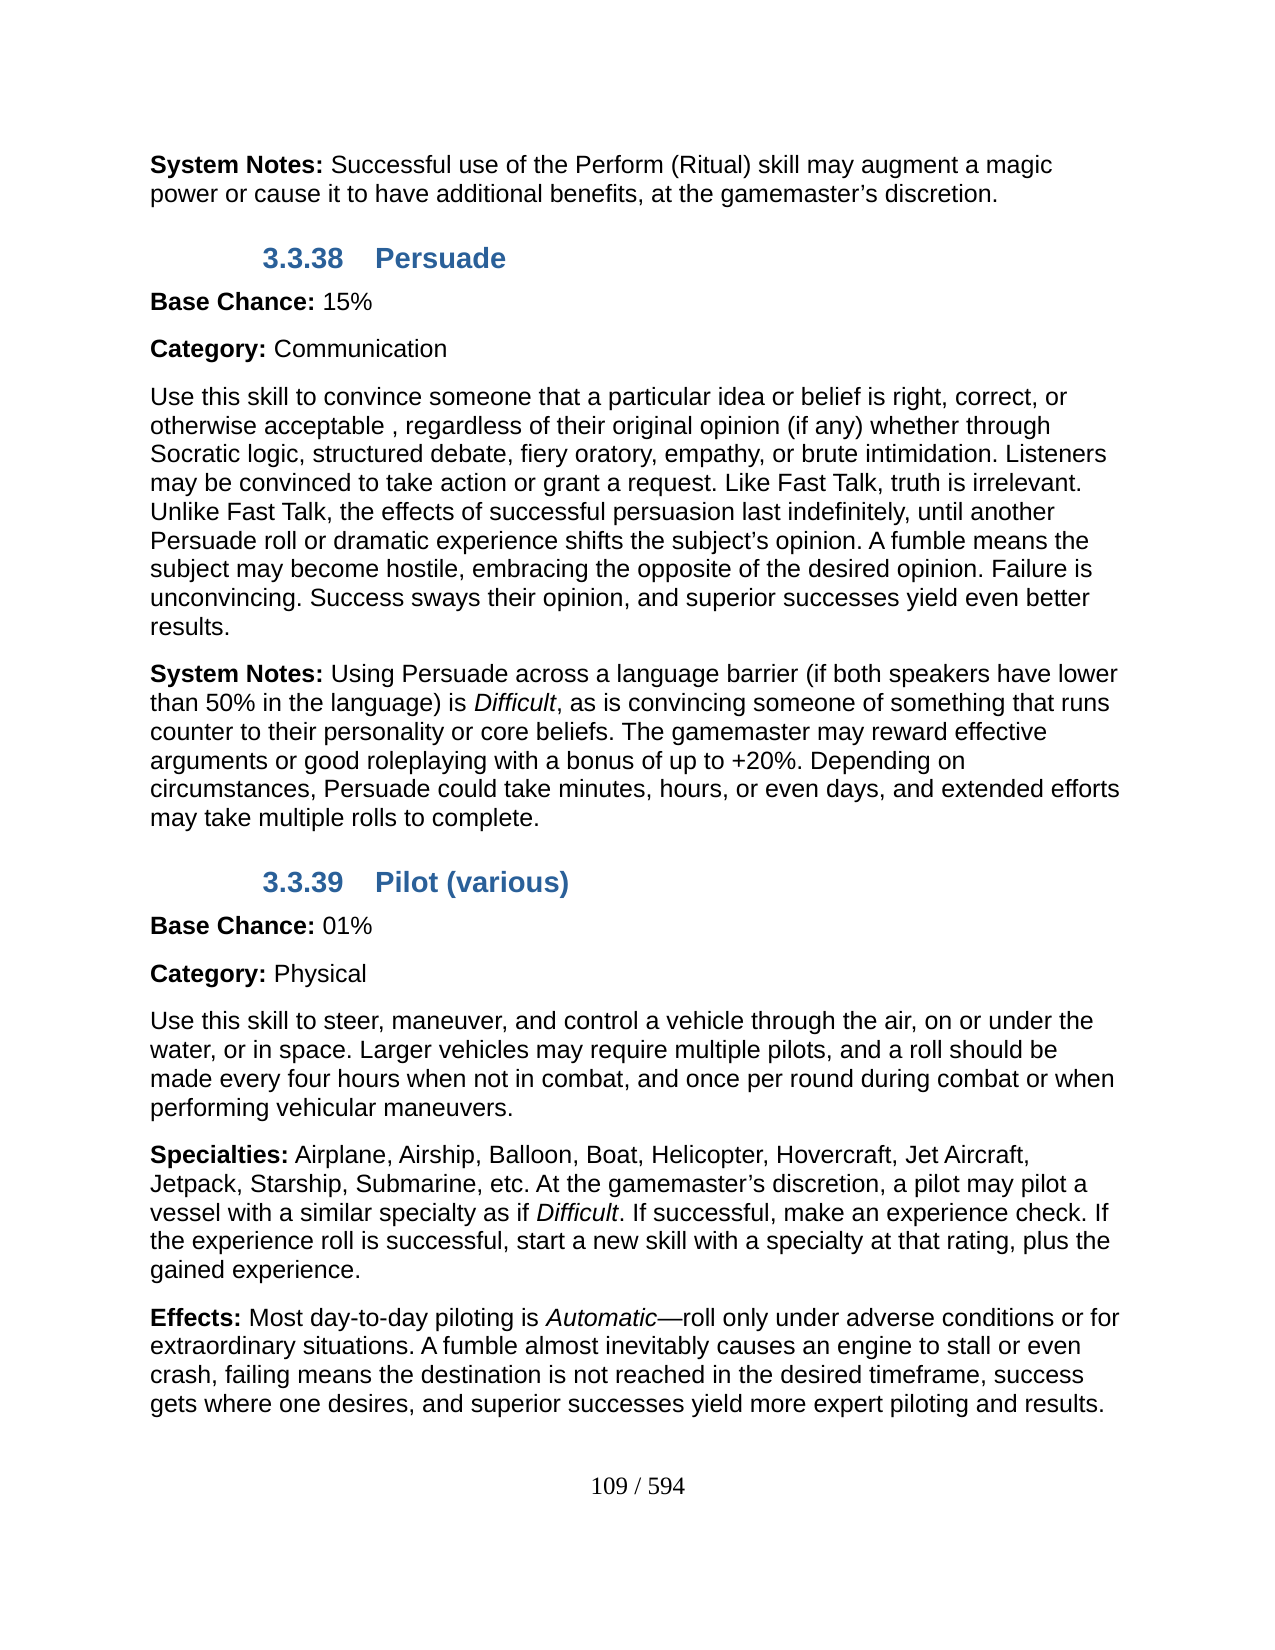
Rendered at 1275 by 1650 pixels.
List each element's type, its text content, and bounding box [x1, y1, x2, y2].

text Base Chance: 01% [150, 911, 1125, 940]
subtitle Pilot (various) [262, 865, 1125, 899]
text Use this skill to convince someone that a particular idea or belief is right, correct, or otherwise acceptable , regardless of their original opinion (if any) whether through Socratic logic, structured debate, fiery oratory, empathy, or brute intimidation. Listeners may be convinced to take action or grant a request. Like Fast Talk, truth is irrelevant. Unlike Fast Talk, the effects of successful persuasion last indefinitely, until another Persuade roll or dramatic experience shifts the subject’s opinion. A fumble means the subject may become hostile, embracing the opposite of the desired opinion. Failure is unconvincing. Success sways their opinion, and superior successes yield even better results. [150, 382, 1125, 641]
text Category: Communication [150, 334, 1125, 363]
text Base Chance: 15% [150, 287, 1125, 316]
subtitle Persuade [262, 241, 1125, 274]
text System Notes: Successful use of the Perform (Ritual) skill may augment a magic power or cause it to have additional benefits, at the gamemaster’s discretion. [150, 150, 1125, 207]
text Category: Physical [150, 959, 1125, 987]
text Specialties: Airplane, Airship, Balloon, Boat, Helicopter, Hovercraft, Jet Aircraft, Jetpack, Starship, Submarine, etc. At the gamemaster’s discretion, a pilot may pilot a vessel with a similar specialty as if Difficult. If successful, make an experience check. If the experience roll is successful, start a new skill with a specialty at that rating, plus the gained experience. [150, 1140, 1125, 1284]
text System Notes: Using Persuade across a language barrier (if both speakers have lower than 50% in the language) is Difficult, as is convincing someone of something that runs counter to their personality or core beliefs. The gamemaster may reward effective arguments or good roleplaying with a bonus of up to +20%. Depending on circumstances, Persuade could take minutes, hours, or even days, and extended efforts may take multiple rolls to complete. [150, 659, 1125, 832]
text Use this skill to steer, maneuver, and control a vehicle through the air, on or under the water, or in space. Larger vehicles may require multiple pilots, and a roll should be made every four hours when not in combat, and once per round during combat or when performing vehicular maneuvers. [150, 1006, 1125, 1121]
text Effects: Most day-to-day piloting is Automatic—roll only under adverse conditions or for extraordinary situations. A fumble almost inevitably causes an engine to stall or even crash, failing means the destination is not reached in the desired timeframe, success gets where one desires, and superior successes yield more expert piloting and results. [150, 1302, 1125, 1417]
